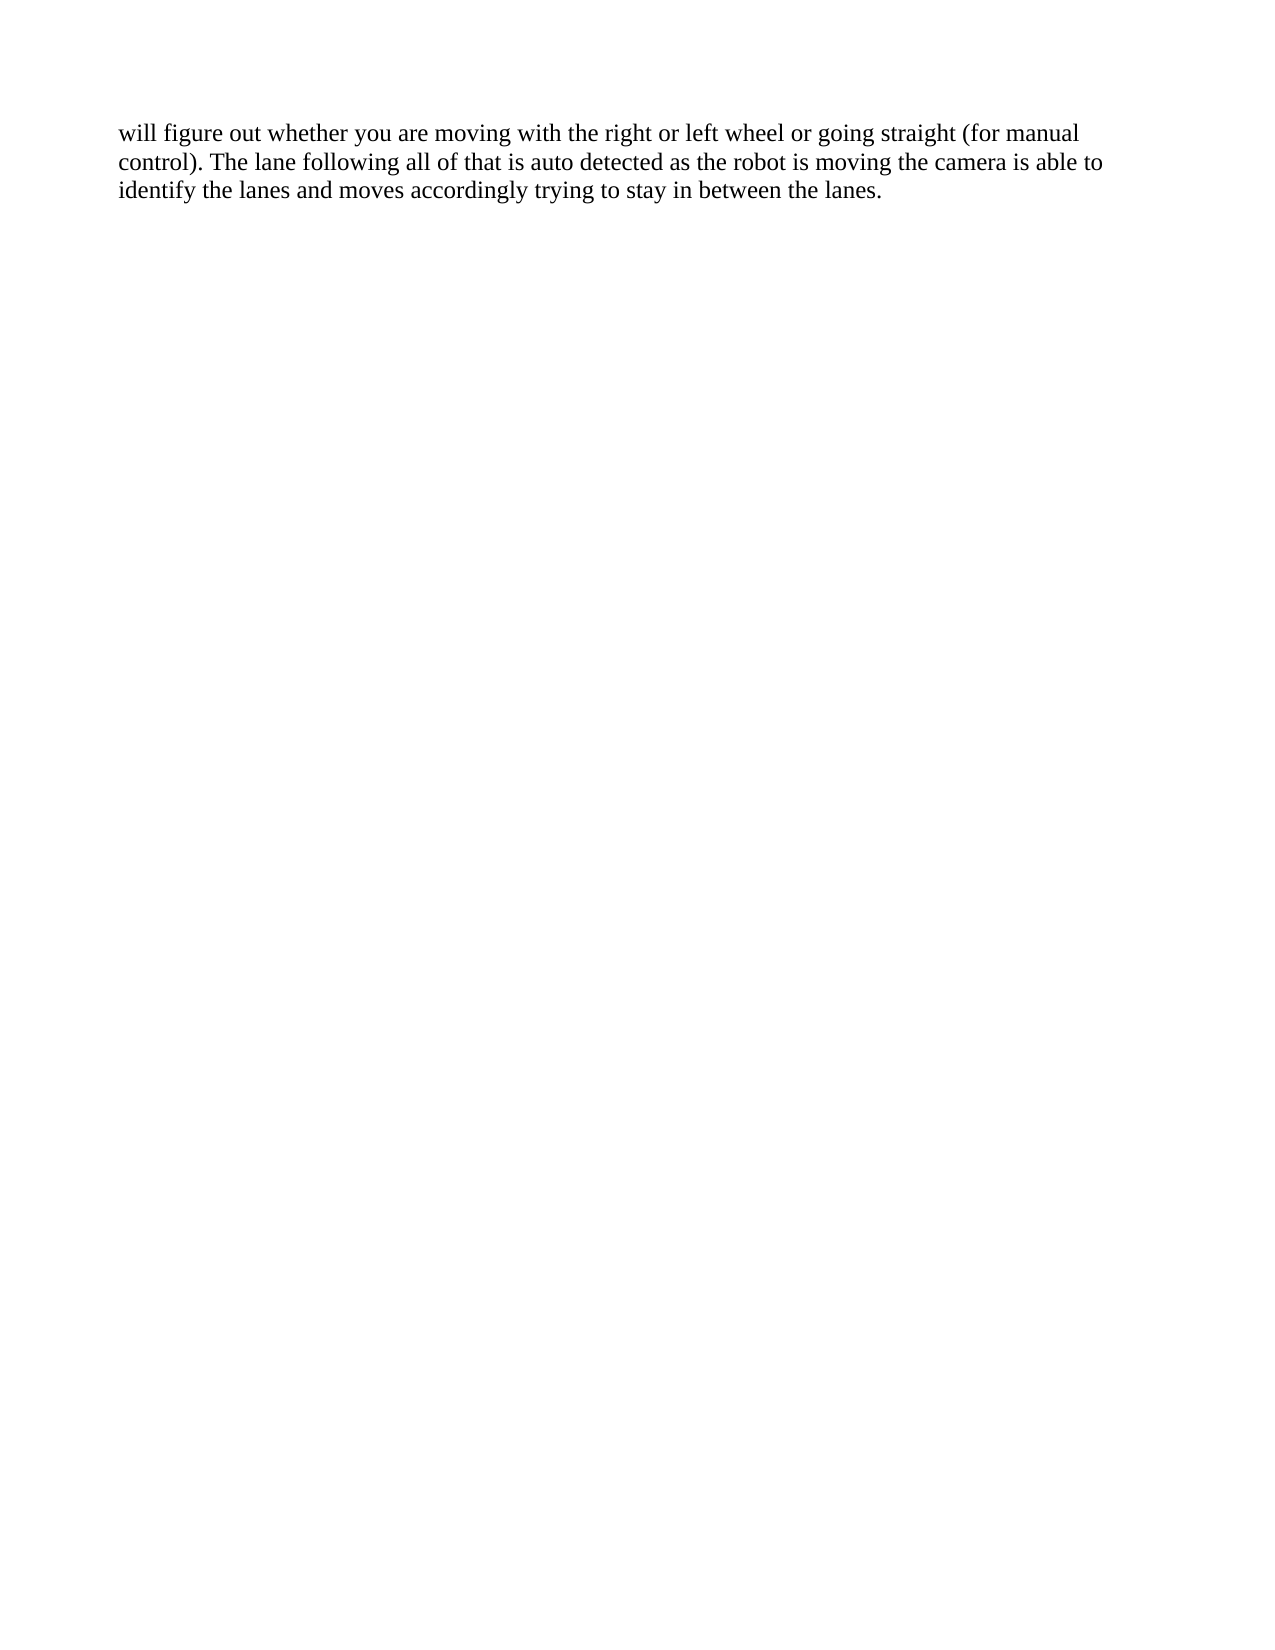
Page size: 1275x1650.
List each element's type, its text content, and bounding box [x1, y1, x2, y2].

text will figure out whether you are moving with the right or left wheel or going straight (for manual control). The lane following all of that is auto detected as the robot is moving the camera is able to identify the lanes and moves accordingly trying to stay in between the lanes. [118, 118, 1157, 204]
